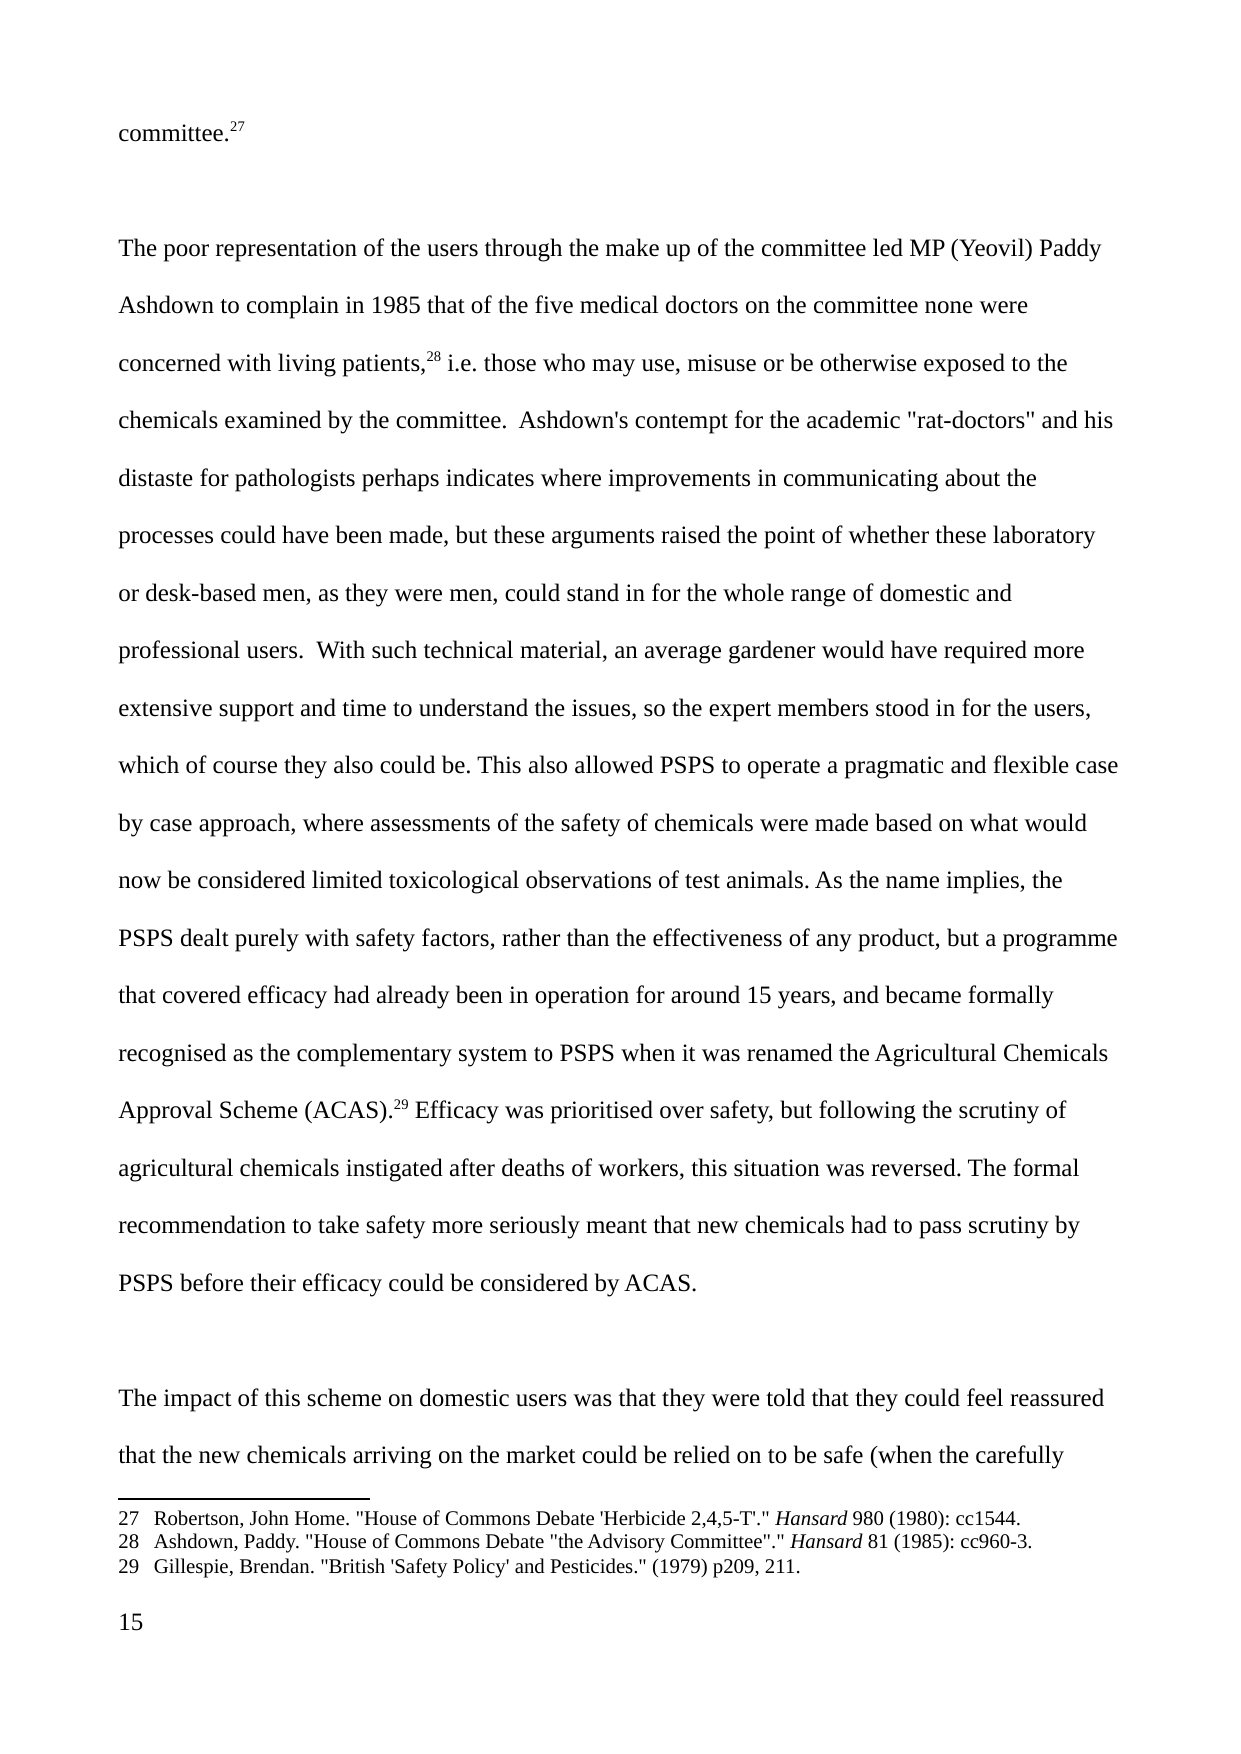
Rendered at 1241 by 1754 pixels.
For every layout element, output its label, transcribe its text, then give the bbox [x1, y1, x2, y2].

text The poor representation of the users through the make up of the committee led MP (Yeovil) Paddy Ashdown to complain in 1985 that of the five medical doctors on the committee none were concerned with living patients, i.e. those who may use, misuse or be otherwise exposed to the chemicals examined by the committee. Ashdown's contempt for the academic "rat-doctors" and his distaste for pathologists perhaps indicates where improvements in communicating about the processes could have been made, but these arguments raised the point of whether these laboratory or desk-based men, as they were men, could stand in for the whole range of domestic and professional users. With such technical material, an average gardener would have required more extensive support and time to understand the issues, so the expert members stood in for the users, which of course they also could be. This also allowed PSPS to operate a pragmatic and flexible case by case approach, where assessments of the safety of chemicals were made based on what would now be considered limited toxicological observations of test animals. As the name implies, the PSPS dealt purely with safety factors, rather than the effectiveness of any product, but a programme that covered efficacy had already been in operation for around 15 years, and became formally recognised as the complementary system to PSPS when it was renamed the Agricultural Chemicals Approval Scheme (ACAS). Efficacy was prioritised over safety, but following the scrutiny of agricultural chemicals instigated after deaths of workers, this situation was reversed. The formal recommendation to take safety more seriously meant that new chemicals had to pass scrutiny by PSPS before their efficacy could be considered by ACAS. [118, 233, 1122, 1297]
text The impact of this scheme on domestic users was that they were told that they could feel reassured that the new chemicals arriving on the market could be relied on to be safe (when the carefully [118, 1383, 1122, 1469]
text Ashdown, Paddy. "House of Commons Debate "the Advisory Committee"." Hansard 81 (1985): cc960-3. [118, 1529, 1122, 1553]
text Gillespie, Brendan. "British 'Safety Policy' and Pesticides." (1979) p209, 211. [118, 1553, 1122, 1578]
text Robertson, John Home. "House of Commons Debate 'Herbicide 2,4,5-T'." Hansard 980 (1980): cc1544. [118, 1505, 1122, 1529]
